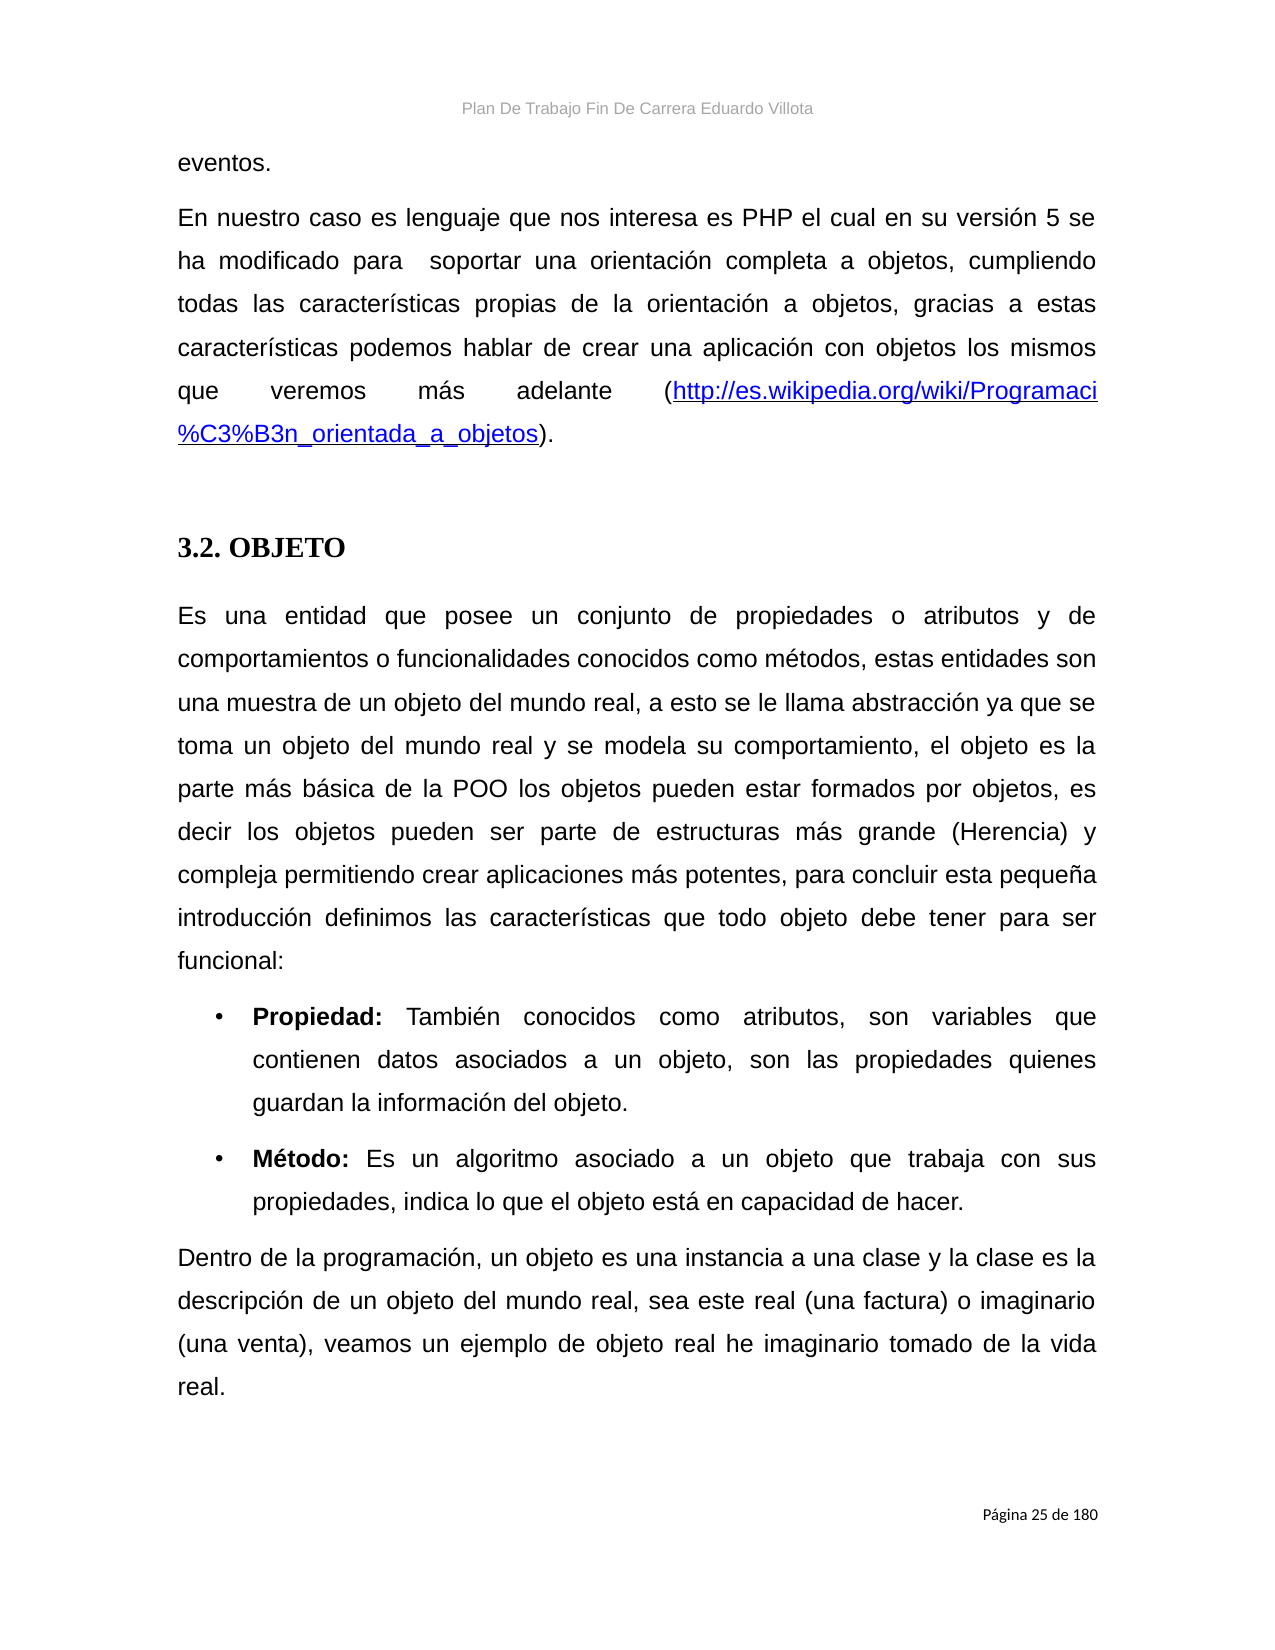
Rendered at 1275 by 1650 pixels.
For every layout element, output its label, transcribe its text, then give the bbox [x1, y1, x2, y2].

list Propiedad: También conocidos como atributos, son variables que contienen datos asociados a un objeto, son las propiedades quienes guardan la información del objeto. [215, 1002, 1098, 1117]
text Dentro de la programación, un objeto es una instancia a una clase y la clase es la descripción de un objeto del mundo real, sea este real (una factura) o imaginario (una venta), veamos un ejemplo de objeto real he imaginario tomado de la vida real. [177, 1243, 1098, 1401]
text Es una entidad que posee un conjunto de propiedades o atributos y de comportamientos o funcionalidades conocidos como métodos, estas entidades son una muestra de un objeto del mundo real, a esto se le llama abstracción ya que se toma un objeto del mundo real y se modela su comportamiento, el objeto es la parte más básica de la POO los objetos pueden estar formados por objetos, es decir los objetos pueden ser parte de estructuras más grande (Herencia) y compleja permitiendo crear aplicaciones más potentes, para concluir esta pequeña introducción definimos las características que todo objeto debe tener para ser funcional: [177, 601, 1098, 975]
text eventos. [177, 148, 1098, 176]
list Método: Es un algoritmo asociado a un objeto que trabaja con sus propiedades, indica lo que el objeto está en capacidad de hacer. [215, 1144, 1098, 1216]
text 3.2. OBJETO [177, 530, 1098, 564]
text En nuestro caso es lenguaje que nos interesa es PHP el cual en su versión 5 se ha modificado para soportar una orientación completa a objetos, cumpliendo todas las características propias de la orientación a objetos, gracias a estas características podemos hablar de crear una aplicación con objetos los mismos que veremos más adelante (http://es.wikipedia.org/wiki/Programaci%C3%B3n_orientada_a_objetos). [177, 203, 1098, 448]
